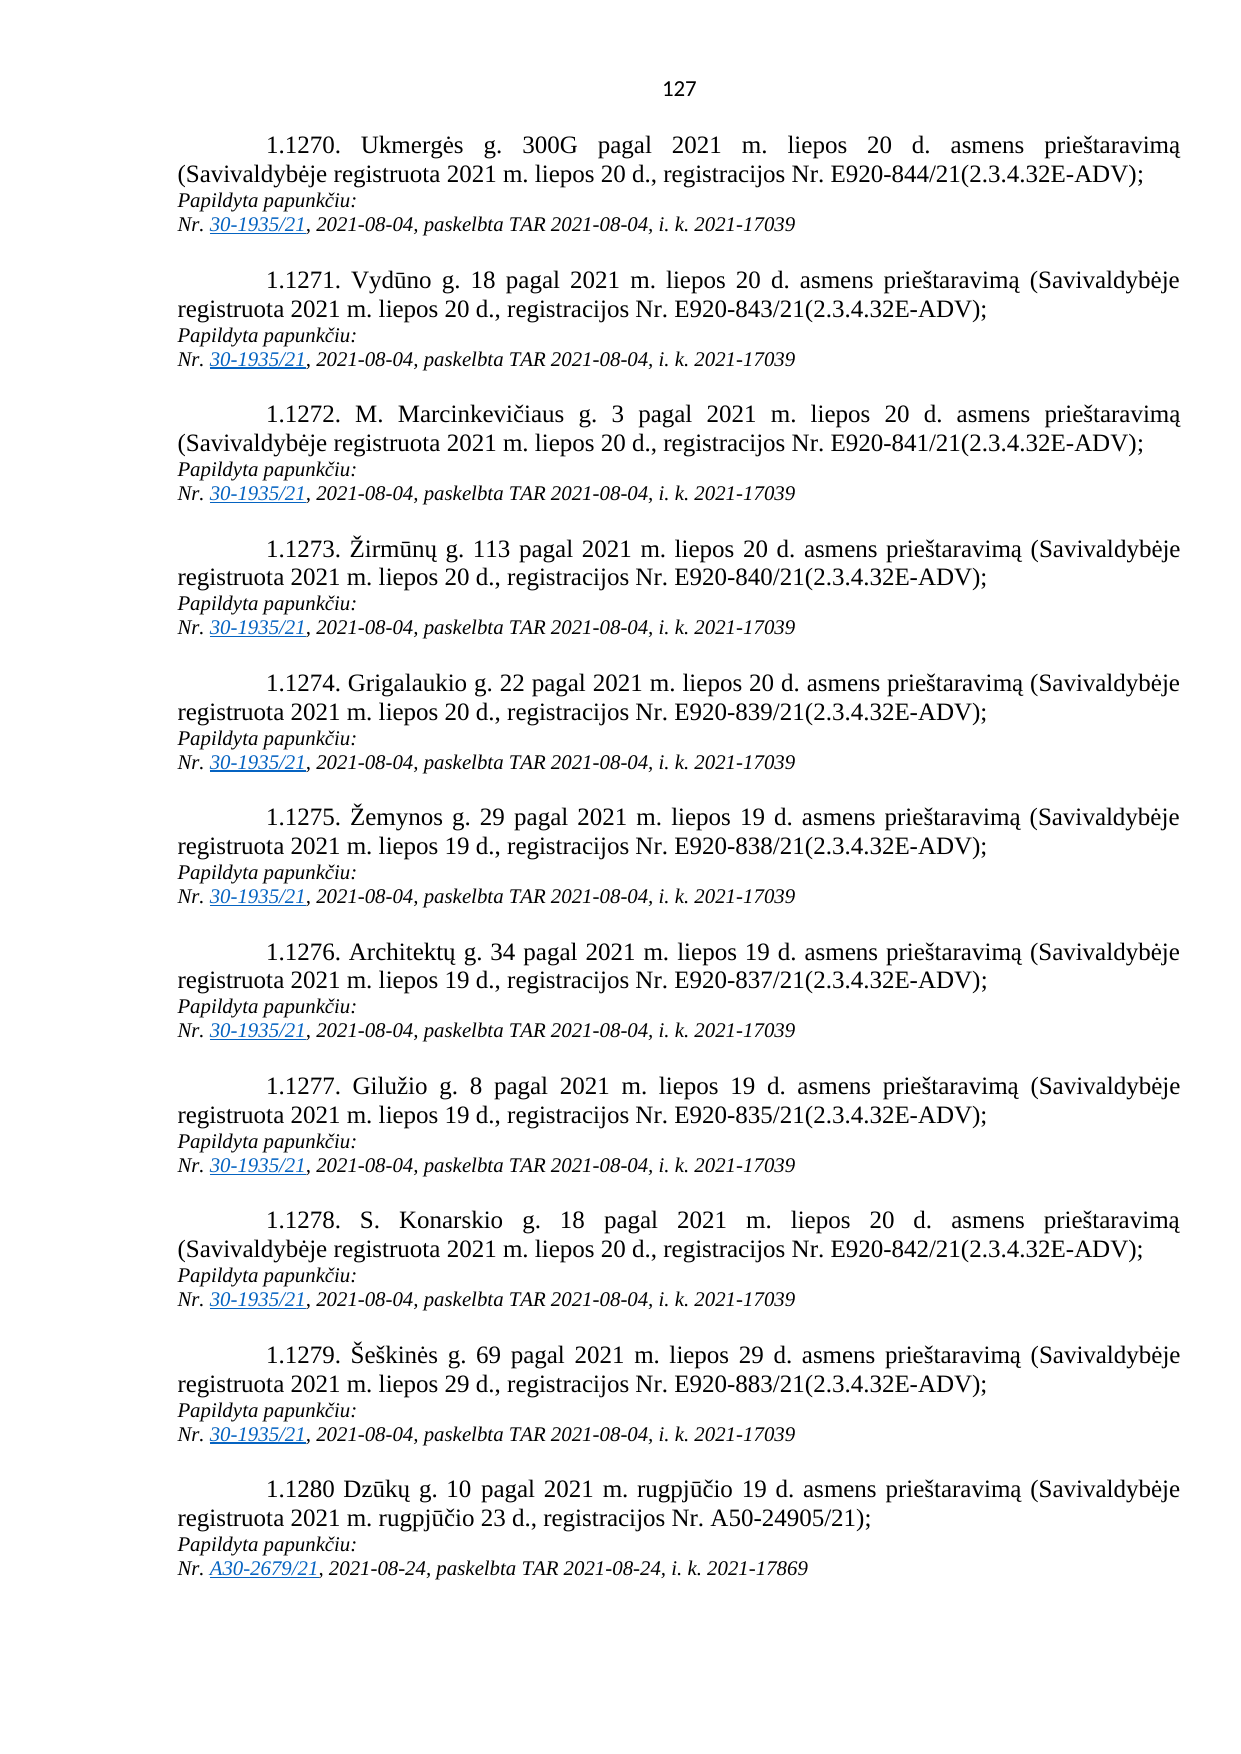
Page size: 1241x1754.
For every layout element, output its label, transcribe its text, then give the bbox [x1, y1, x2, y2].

text Nr. A30-2679/21, 2021-08-24, paskelbta TAR 2021-08-24, i. k. 2021-17869 [177, 1556, 1181, 1580]
text Nr. 30-1935/21, 2021-08-04, paskelbta TAR 2021-08-04, i. k. 2021-17039 [177, 750, 1181, 774]
text Papildyta papunkčiu: [177, 322, 1181, 347]
text Nr. 30-1935/21, 2021-08-04, paskelbta TAR 2021-08-04, i. k. 2021-17039 [177, 1287, 1181, 1311]
text Papildyta papunkčiu: [177, 860, 1181, 884]
text Nr. 30-1935/21, 2021-08-04, paskelbta TAR 2021-08-04, i. k. 2021-17039 [177, 1153, 1181, 1177]
text 1.1272. M. Marcinkevičiaus g. 3 pagal 2021 m. liepos 20 d. asmens prieštaravimą (Savivaldybėje registruota 2021 m. liepos 20 d., registracijos Nr. E920-841/21(2.3.4.32E-ADV); [177, 399, 1181, 457]
text Papildyta papunkčiu: [177, 457, 1181, 481]
text 1.1273. Žirmūnų g. 113 pagal 2021 m. liepos 20 d. asmens prieštaravimą (Savivaldybėje registruota 2021 m. liepos 20 d., registracijos Nr. E920-840/21(2.3.4.32E-ADV); [177, 534, 1181, 591]
text Papildyta papunkčiu: [177, 1129, 1181, 1153]
text Papildyta papunkčiu: [177, 188, 1181, 212]
text 1.1277. Gilužio g. 8 pagal 2021 m. liepos 19 d. asmens prieštaravimą (Savivaldybėje registruota 2021 m. liepos 19 d., registracijos Nr. E920-835/21(2.3.4.32E-ADV); [177, 1071, 1181, 1129]
text Nr. 30-1935/21, 2021-08-04, paskelbta TAR 2021-08-04, i. k. 2021-17039 [177, 347, 1181, 371]
text 1.1274. Grigalaukio g. 22 pagal 2021 m. liepos 20 d. asmens prieštaravimą (Savivaldybėje registruota 2021 m. liepos 20 d., registracijos Nr. E920-839/21(2.3.4.32E-ADV); [177, 668, 1181, 726]
text Nr. 30-1935/21, 2021-08-04, paskelbta TAR 2021-08-04, i. k. 2021-17039 [177, 615, 1181, 639]
text Papildyta papunkčiu: [177, 591, 1181, 615]
text 1.1280 Dzūkų g. 10 pagal 2021 m. rugpjūčio 19 d. asmens prieštaravimą (Savivaldybėje registruota 2021 m. rugpjūčio 23 d., registracijos Nr. A50-24905/21); [177, 1474, 1181, 1532]
text Papildyta papunkčiu: [177, 1532, 1181, 1556]
text 1.1279. Šeškinės g. 69 pagal 2021 m. liepos 29 d. asmens prieštaravimą (Savivaldybėje registruota 2021 m. liepos 29 d., registracijos Nr. E920-883/21(2.3.4.32E-ADV); [177, 1340, 1181, 1397]
text Nr. 30-1935/21, 2021-08-04, paskelbta TAR 2021-08-04, i. k. 2021-17039 [177, 884, 1181, 908]
text Papildyta papunkčiu: [177, 1397, 1181, 1422]
text 1.1271. Vydūno g. 18 pagal 2021 m. liepos 20 d. asmens prieštaravimą (Savivaldybėje registruota 2021 m. liepos 20 d., registracijos Nr. E920-843/21(2.3.4.32E-ADV); [177, 265, 1181, 322]
text Nr. 30-1935/21, 2021-08-04, paskelbta TAR 2021-08-04, i. k. 2021-17039 [177, 1018, 1181, 1042]
text Nr. 30-1935/21, 2021-08-04, paskelbta TAR 2021-08-04, i. k. 2021-17039 [177, 212, 1181, 236]
text Nr. 30-1935/21, 2021-08-04, paskelbta TAR 2021-08-04, i. k. 2021-17039 [177, 481, 1181, 505]
text 1.1270. Ukmergės g. 300G pagal 2021 m. liepos 20 d. asmens prieštaravimą (Savivaldybėje registruota 2021 m. liepos 20 d., registracijos Nr. E920-844/21(2.3.4.32E-ADV); [177, 131, 1181, 188]
text 1.1276. Architektų g. 34 pagal 2021 m. liepos 19 d. asmens prieštaravimą (Savivaldybėje registruota 2021 m. liepos 19 d., registracijos Nr. E920-837/21(2.3.4.32E-ADV); [177, 937, 1181, 994]
text Papildyta papunkčiu: [177, 726, 1181, 750]
text Papildyta papunkčiu: [177, 994, 1181, 1018]
text Nr. 30-1935/21, 2021-08-04, paskelbta TAR 2021-08-04, i. k. 2021-17039 [177, 1422, 1181, 1446]
text Papildyta papunkčiu: [177, 1263, 1181, 1287]
text 1.1278. S. Konarskio g. 18 pagal 2021 m. liepos 20 d. asmens prieštaravimą (Savivaldybėje registruota 2021 m. liepos 20 d., registracijos Nr. E920-842/21(2.3.4.32E-ADV); [177, 1206, 1181, 1263]
text 1.1275. Žemynos g. 29 pagal 2021 m. liepos 19 d. asmens prieštaravimą (Savivaldybėje registruota 2021 m. liepos 19 d., registracijos Nr. E920-838/21(2.3.4.32E-ADV); [177, 802, 1181, 860]
